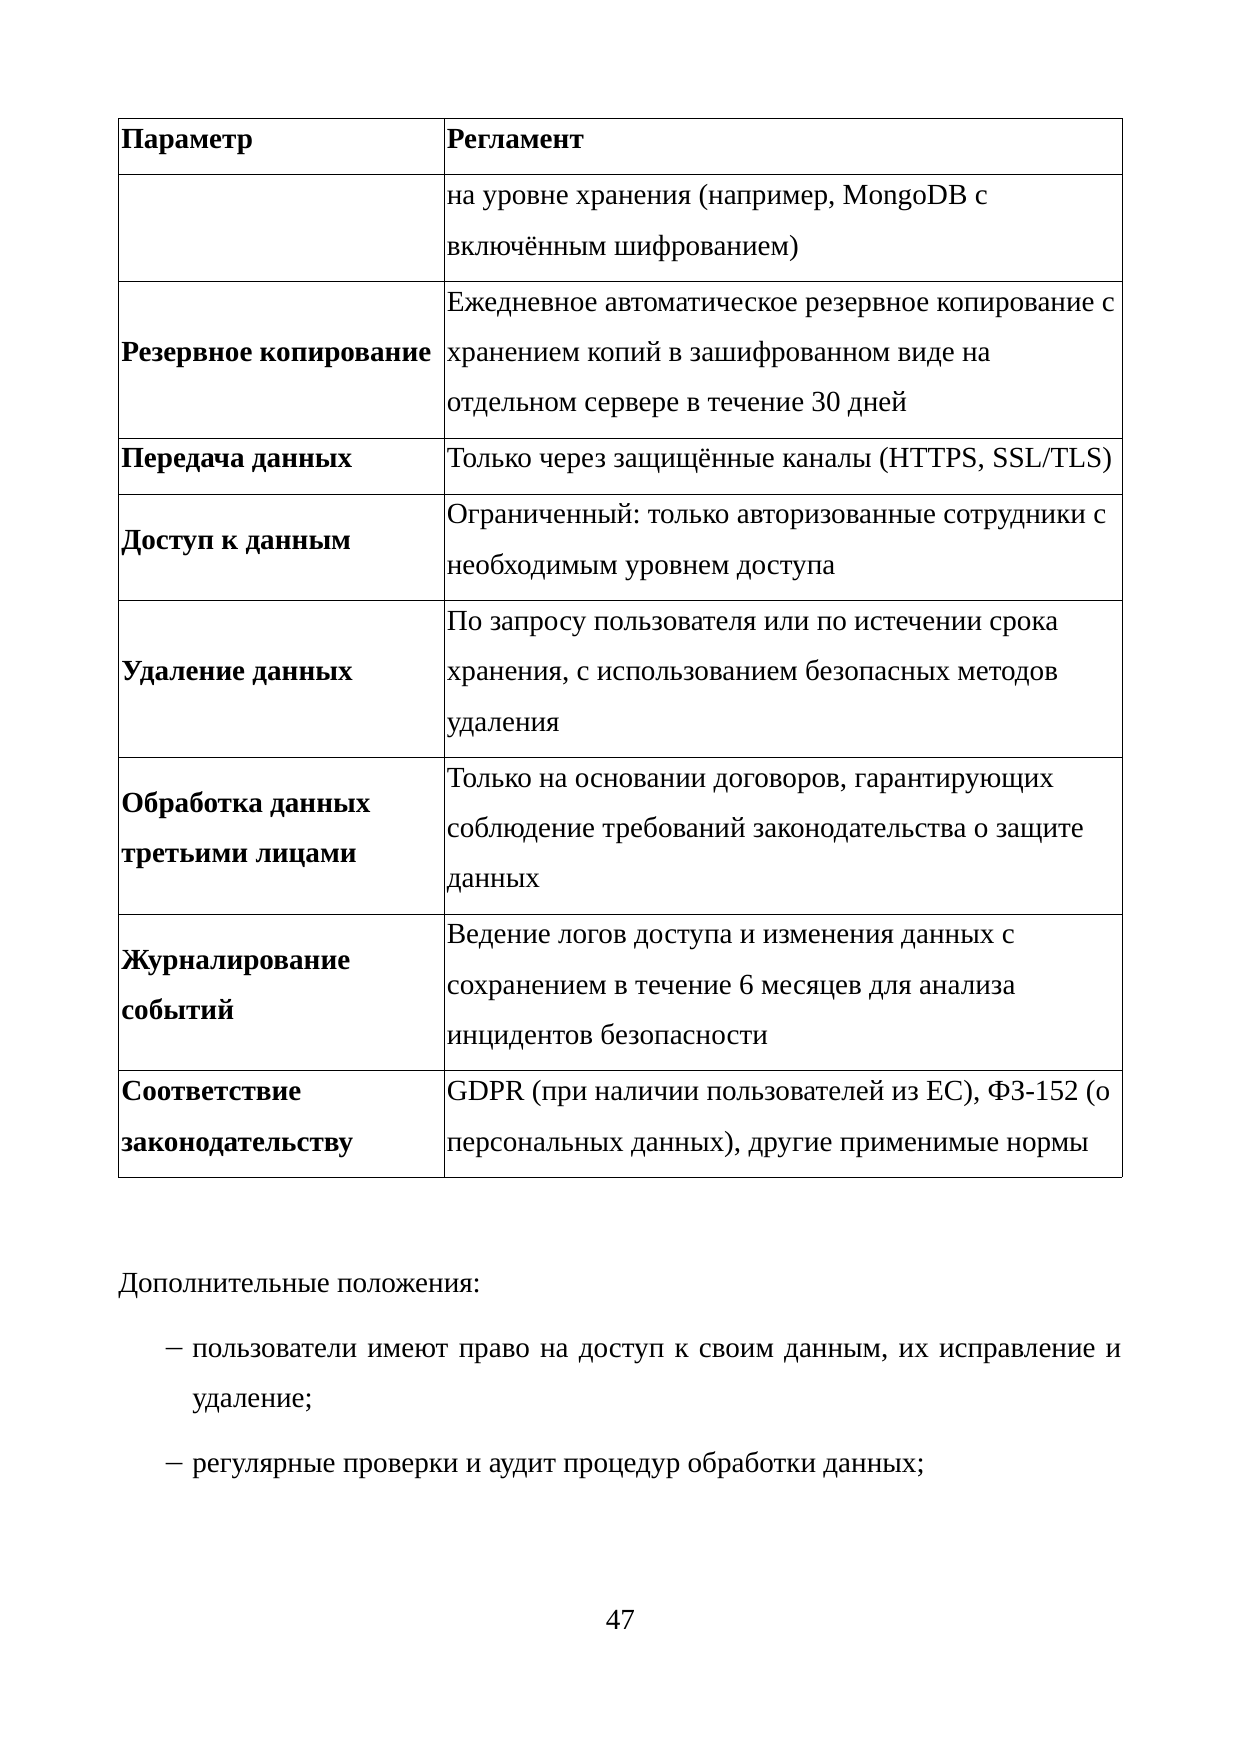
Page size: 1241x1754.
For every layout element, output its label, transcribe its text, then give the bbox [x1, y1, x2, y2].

table_cell Только на основании договоров, гарантирующих соблюдение требований законодательства о защите данных [445, 758, 1122, 914]
table_cell Удаление данных [119, 601, 444, 757]
table_cell Передача данных [119, 439, 444, 494]
table_header Регламент [445, 119, 1122, 174]
table_cell Ведение логов доступа и изменения данных с сохранением в течение 6 месяцев для анализа инцидентов безопасности [445, 915, 1122, 1070]
table_cell По запросу пользователя или по истечении срока хранения, с использованием безопасных методов удаления [445, 601, 1122, 757]
table_cell Ежедневное автоматическое резервное копирование с хранением копий в зашифрованном виде на отдельном сервере в течение 30 дней [445, 282, 1122, 437]
table_cell Только через защищённые каналы (HTTPS, SSL/TLS) [445, 439, 1122, 494]
table_cell на уровне хранения (например, MongoDB с включённым шифрованием) [445, 175, 1122, 281]
table_cell Журналирование событий [119, 915, 444, 1070]
table_cell Обработка данных третьими лицами [119, 758, 444, 914]
table_cell GDPR (при наличии пользователей из ЕС), ФЗ-152 (о персональных данных), другие применимые нормы [445, 1071, 1122, 1177]
table_cell [119, 175, 444, 281]
text Дополнительные положения: [118, 1265, 1122, 1298]
table_cell Резервное копирование [119, 282, 444, 437]
table_header Параметр [119, 119, 444, 174]
table_cell Соответствие законодательству [119, 1071, 444, 1177]
table_cell Доступ к данным [119, 495, 444, 600]
list пользователи имеют право на доступ к своим данным, их исправление и удаление; [162, 1330, 1122, 1414]
list регулярные проверки и аудит процедур обработки данных; [162, 1445, 1122, 1479]
table_cell Ограниченный: только авторизованные сотрудники с необходимым уровнем доступа [445, 495, 1122, 600]
